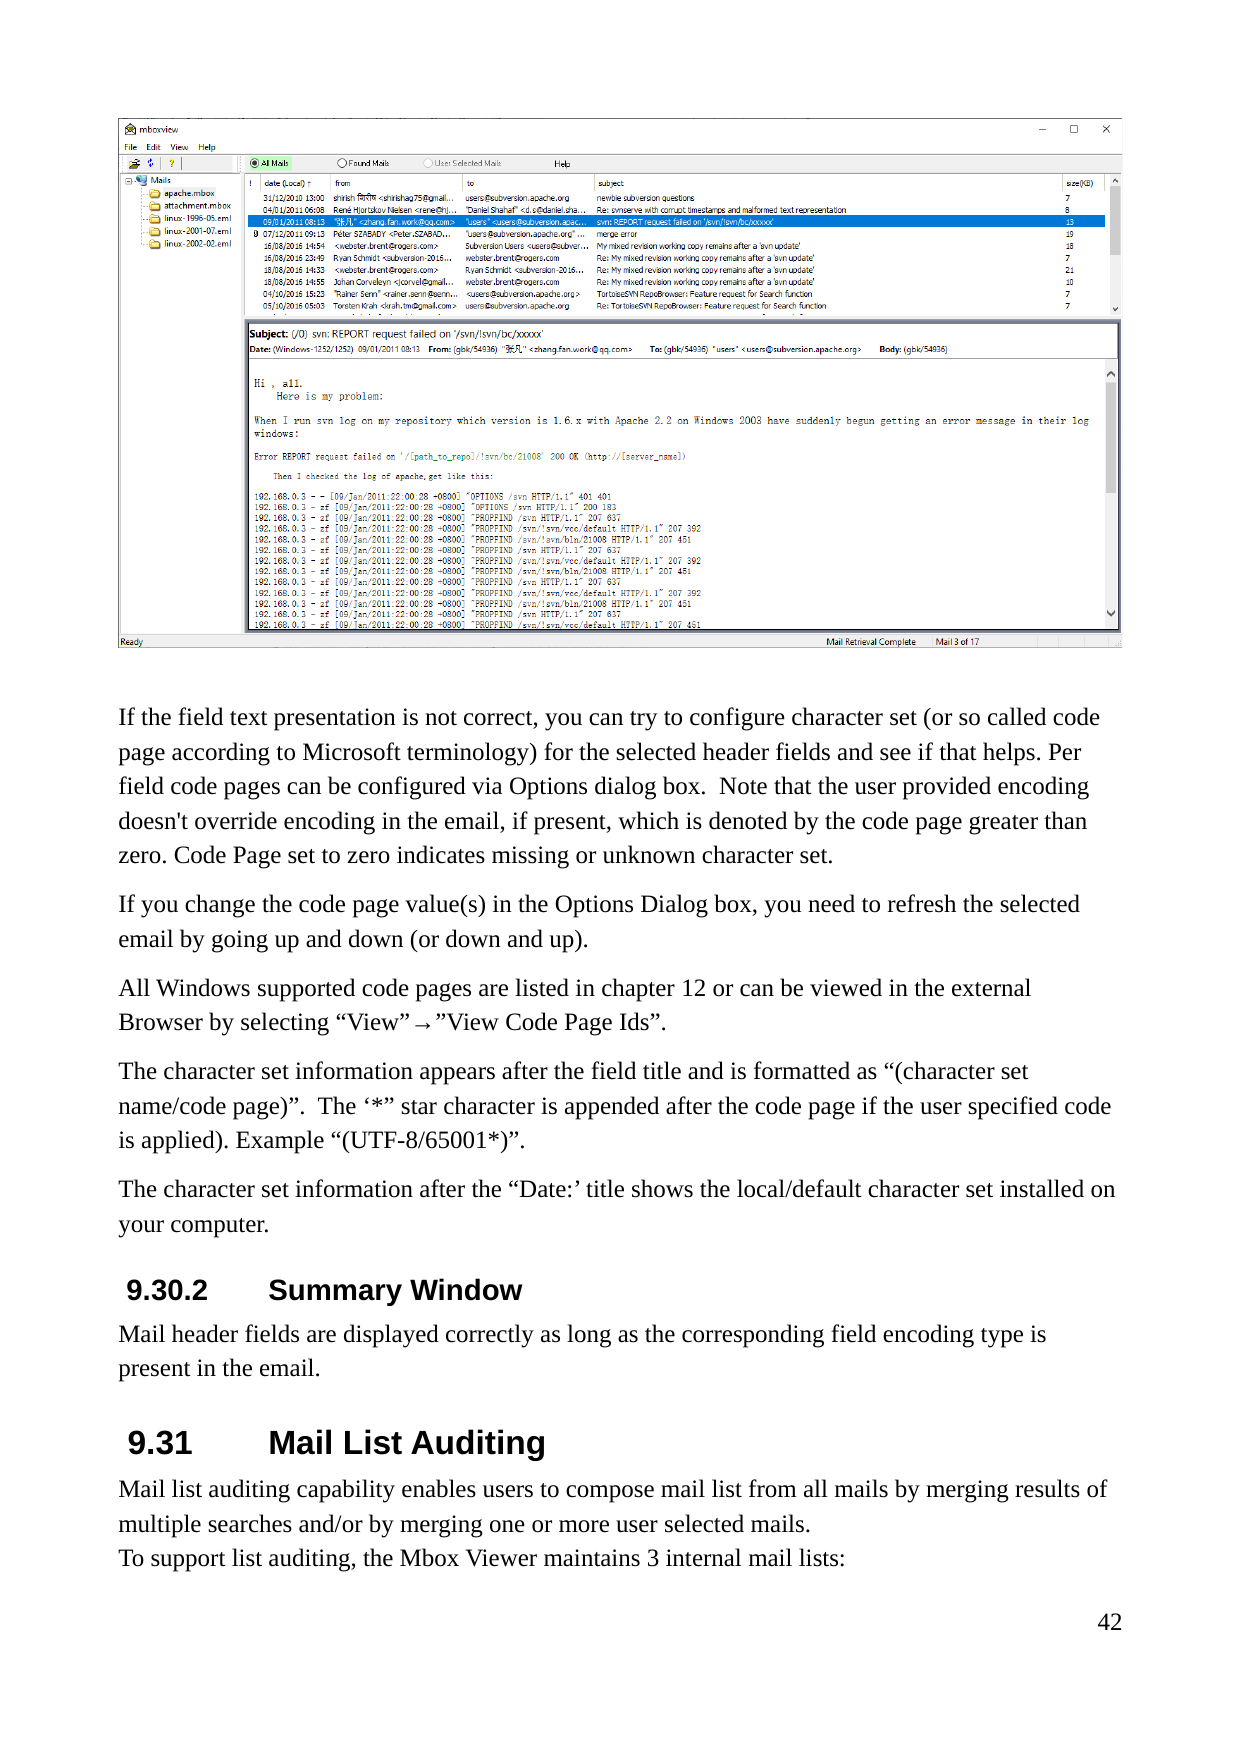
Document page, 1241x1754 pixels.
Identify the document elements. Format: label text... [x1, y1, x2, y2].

text The character set information after the “Date:’ title shows the local/default character set installed on your computer. [118, 1174, 1122, 1238]
text Mail header fields are displayed correctly as long as the corresponding field encoding type is present in the email. [118, 1319, 1122, 1382]
text Mail list auditing capability enables users to compose mail list from all mails by merging results of multiple searches and/or by merging one or more user selected mails. To support list auditing, the Mbox Viewer maintains 3 internal mail lists: [118, 1474, 1122, 1572]
subtitle Mail List Auditing [118, 1423, 1122, 1462]
picture [118, 118, 1123, 648]
subtitle Summary Window [118, 1272, 1122, 1306]
text If you change the code page value(s) in the Options Dialog box, you need to refresh the selected email by going up and down (or down and up). [118, 889, 1122, 952]
text If the field text presentation is not correct, you can try to configure character set (or so called code page according to Microsoft terminology) for the selected header fields and see if that helps. Per field code pages can be configured via Options dialog box. Note that the user provided encoding doesn't override encoding in the email, if present, which is denoted by the code page greater than zero. Code Page set to zero indicates missing or unknown character set. [118, 702, 1122, 869]
text The character set information appears after the field title and is formatted as “(character set name/code page)”. The ‘*” star character is appended after the code page if the user specified code is applied). Example “(UTF-8/65001*)”. [118, 1056, 1122, 1154]
text All Windows supported code pages are listed in chapter 12 or can be viewed in the external Browser by selecting “View”→”View Code Page Ids”. [118, 973, 1122, 1036]
